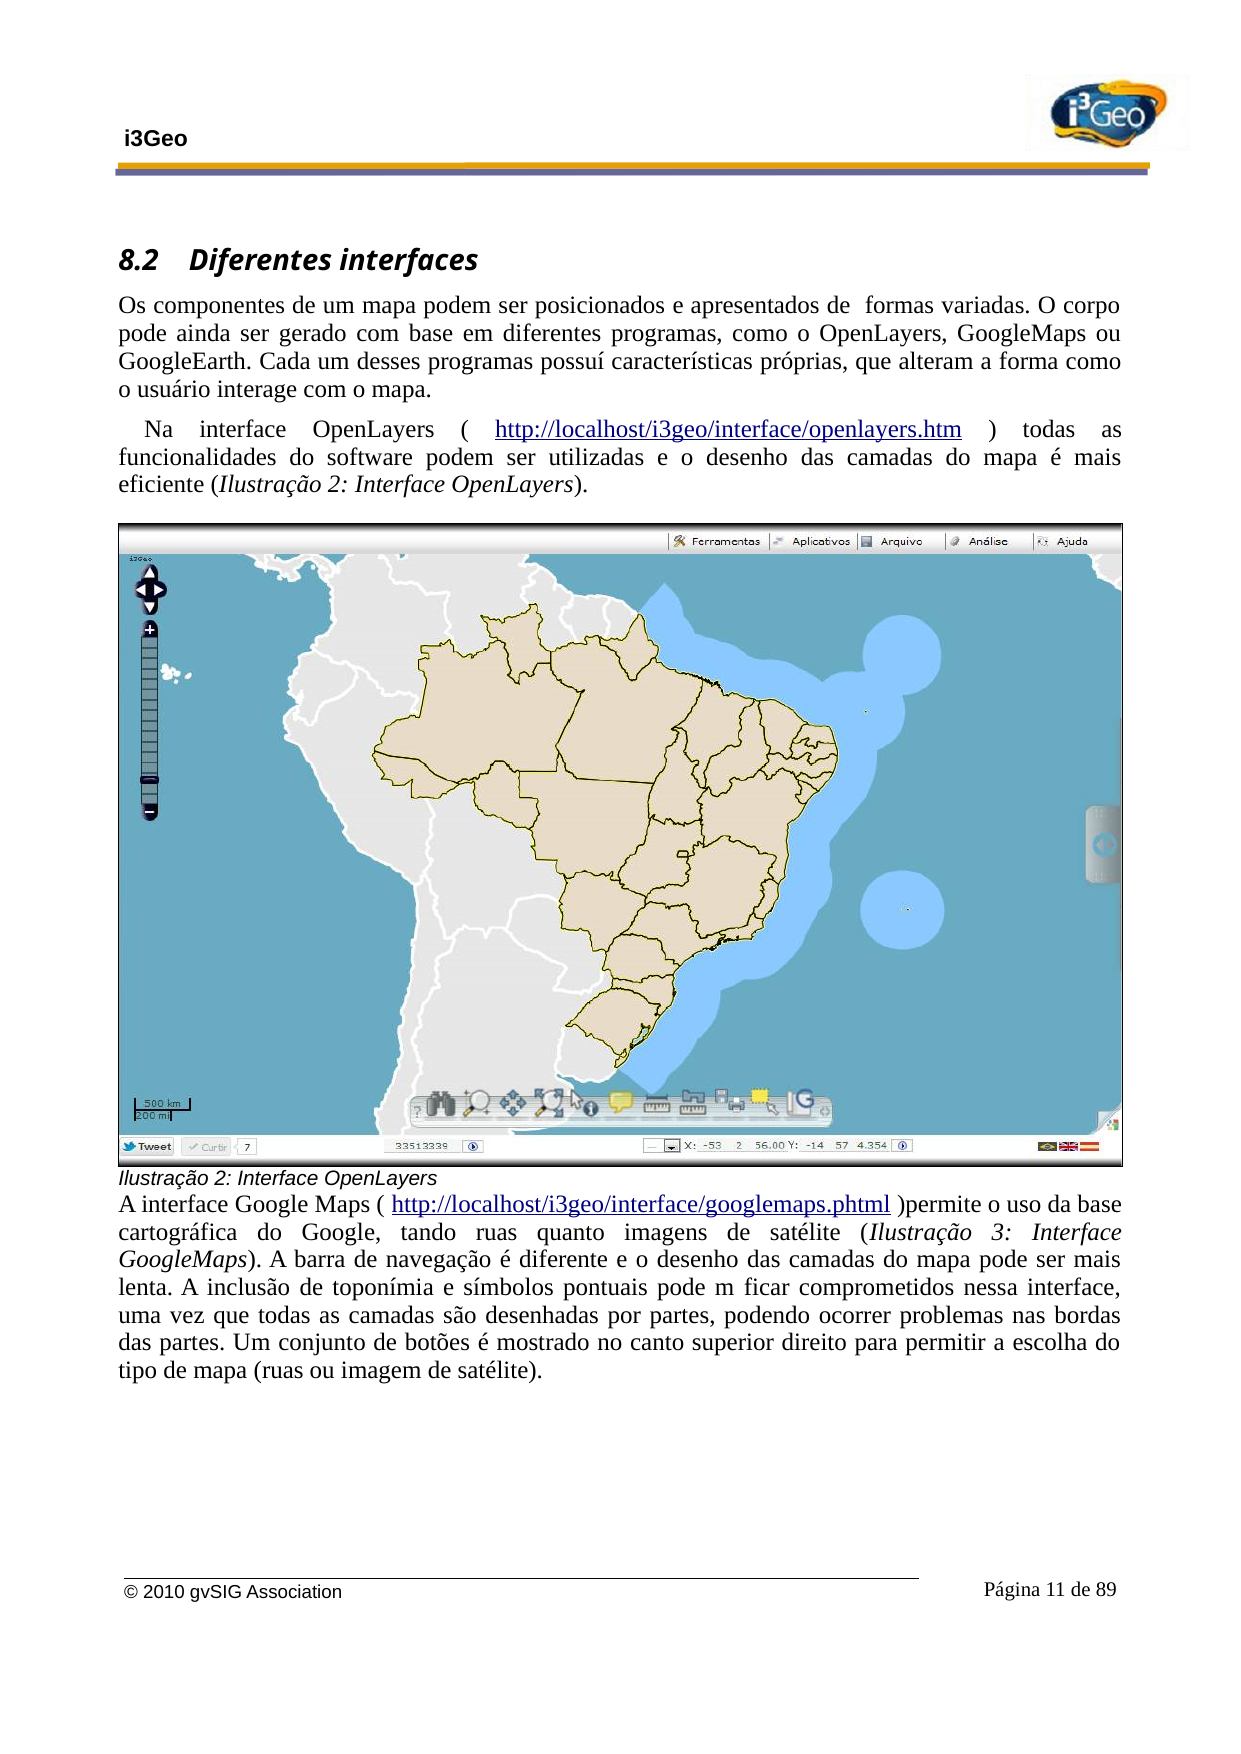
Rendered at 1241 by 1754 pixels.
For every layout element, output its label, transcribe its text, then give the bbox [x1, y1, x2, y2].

text Os componentes de um mapa podem ser posicionados e apresentados de formas variadas. O corpo pode ainda ser gerado com base em diferentes programas, como o OpenLayers, GoogleMaps ou GoogleEarth. Cada um desses programas possuí características próprias, que alteram a forma como o usuário interage com o mapa. [118, 292, 1122, 402]
picture [119, 524, 1122, 1166]
text Na interface OpenLayers ( http://localhost/i3geo/interface/openlayers.htm ) todas as funcionalidades do software podem ser utilizadas e o desenho das camadas do mapa é mais eficiente (Ilustração 2: Interface OpenLayers). [118, 415, 1122, 498]
subtitle Diferentes interfaces [118, 239, 1122, 279]
picture [1025, 74, 1191, 151]
text A interface Google Maps ( http://localhost/i3geo/interface/googlemaps.phtml )permite o uso da base cartográfica do Google, tando ruas quanto imagens de satélite (Ilustração 3: Interface GoogleMaps). A barra de navegação é diferente e o desenho das camadas do mapa pode ser mais lenta. A inclusão de toponímia e símbolos pontuais pode m ficar comprometidos nessa interface, uma vez que todas as camadas são desenhadas por partes, podendo ocorrer problemas nas bordas das partes. Um conjunto de botões é mostrado no canto superior direito para permitir a escolha do tipo de mapa (ruas ou imagem de satélite). [118, 1190, 1122, 1384]
text Ilustração 2: Interface OpenLayers [118, 1167, 1122, 1190]
